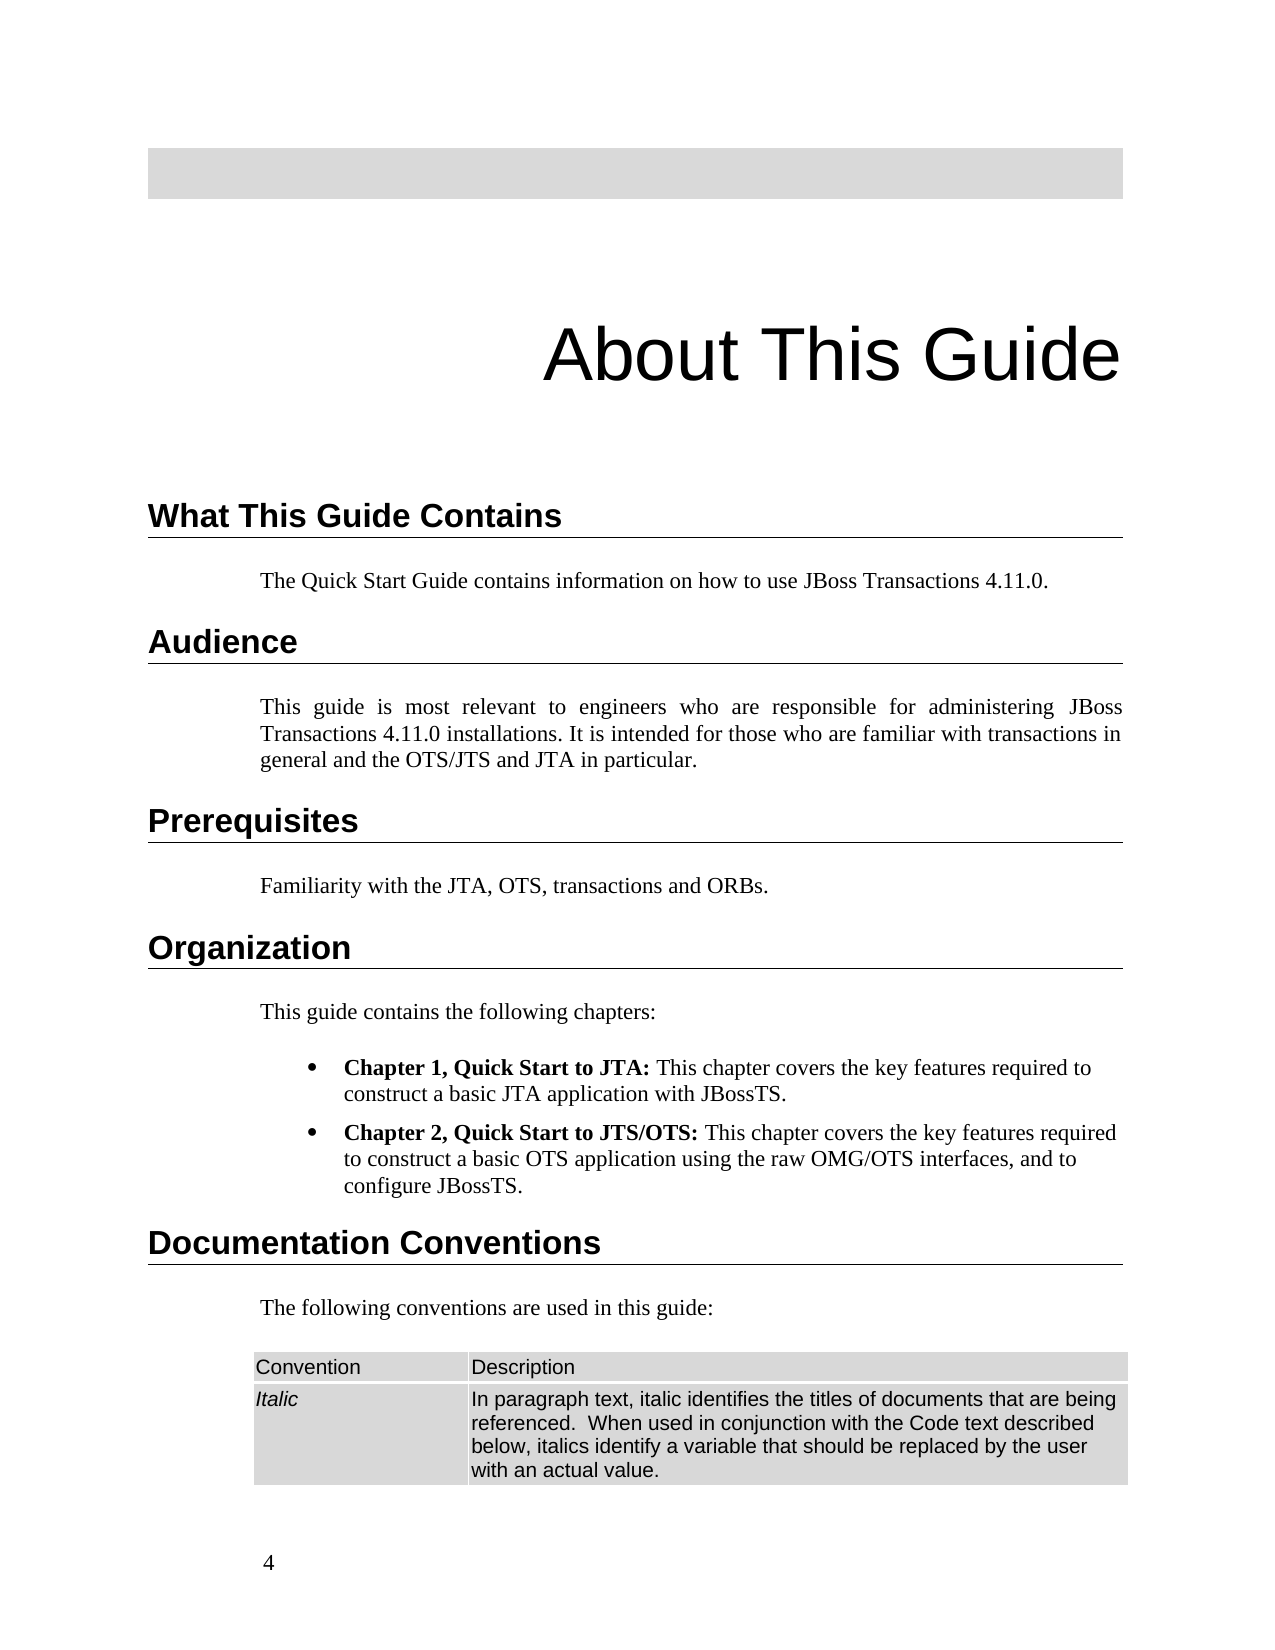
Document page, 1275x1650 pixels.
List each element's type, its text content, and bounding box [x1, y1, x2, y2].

list Chapter 2, Quick Start to JTS/OTS: This chapter covers the key features required to construct a basic OTS application using the raw OMG/OTS interfaces, and to configure JBossTS. [308, 1119, 1123, 1198]
table_cell In paragraph text, italic identifies the titles of documents that are being referenced. When used in conjunction with the Code text described below, italics identify a variable that should be replaced by the user with an actual value. [469, 1384, 1128, 1485]
subtitle Prerequisites [148, 801, 1123, 842]
text Familiarity with the JTA, OTS, transactions and ORBs. [260, 872, 1123, 898]
subtitle What This Guide Contains [148, 496, 1123, 537]
text The Quick Start Guide contains information on how to use JBoss Transactions 4.10.0. [260, 567, 1123, 593]
text This guide contains the following chapters: [260, 998, 1123, 1025]
list Chapter 1, Quick Start to JTA: This chapter covers the key features required to construct a basic JTA application with JBossTS. [308, 1054, 1123, 1107]
subtitle Organization [148, 928, 1123, 968]
text This guide is most relevant to engineers who are responsible for administering JBoss Transactions 4.10.0 installations. It is intended for those who are familiar with transactions in general and the OTS/JTS and JTA in particular. [260, 693, 1123, 772]
subtitle Audience [148, 622, 1123, 663]
table_header Description [469, 1352, 1128, 1381]
title About This Guide [263, 224, 1123, 396]
table_cell Italic [254, 1384, 468, 1485]
subtitle Documentation Conventions [148, 1223, 1123, 1264]
text The following conventions are used in this guide: [260, 1294, 1123, 1320]
table_header Convention [254, 1352, 468, 1381]
